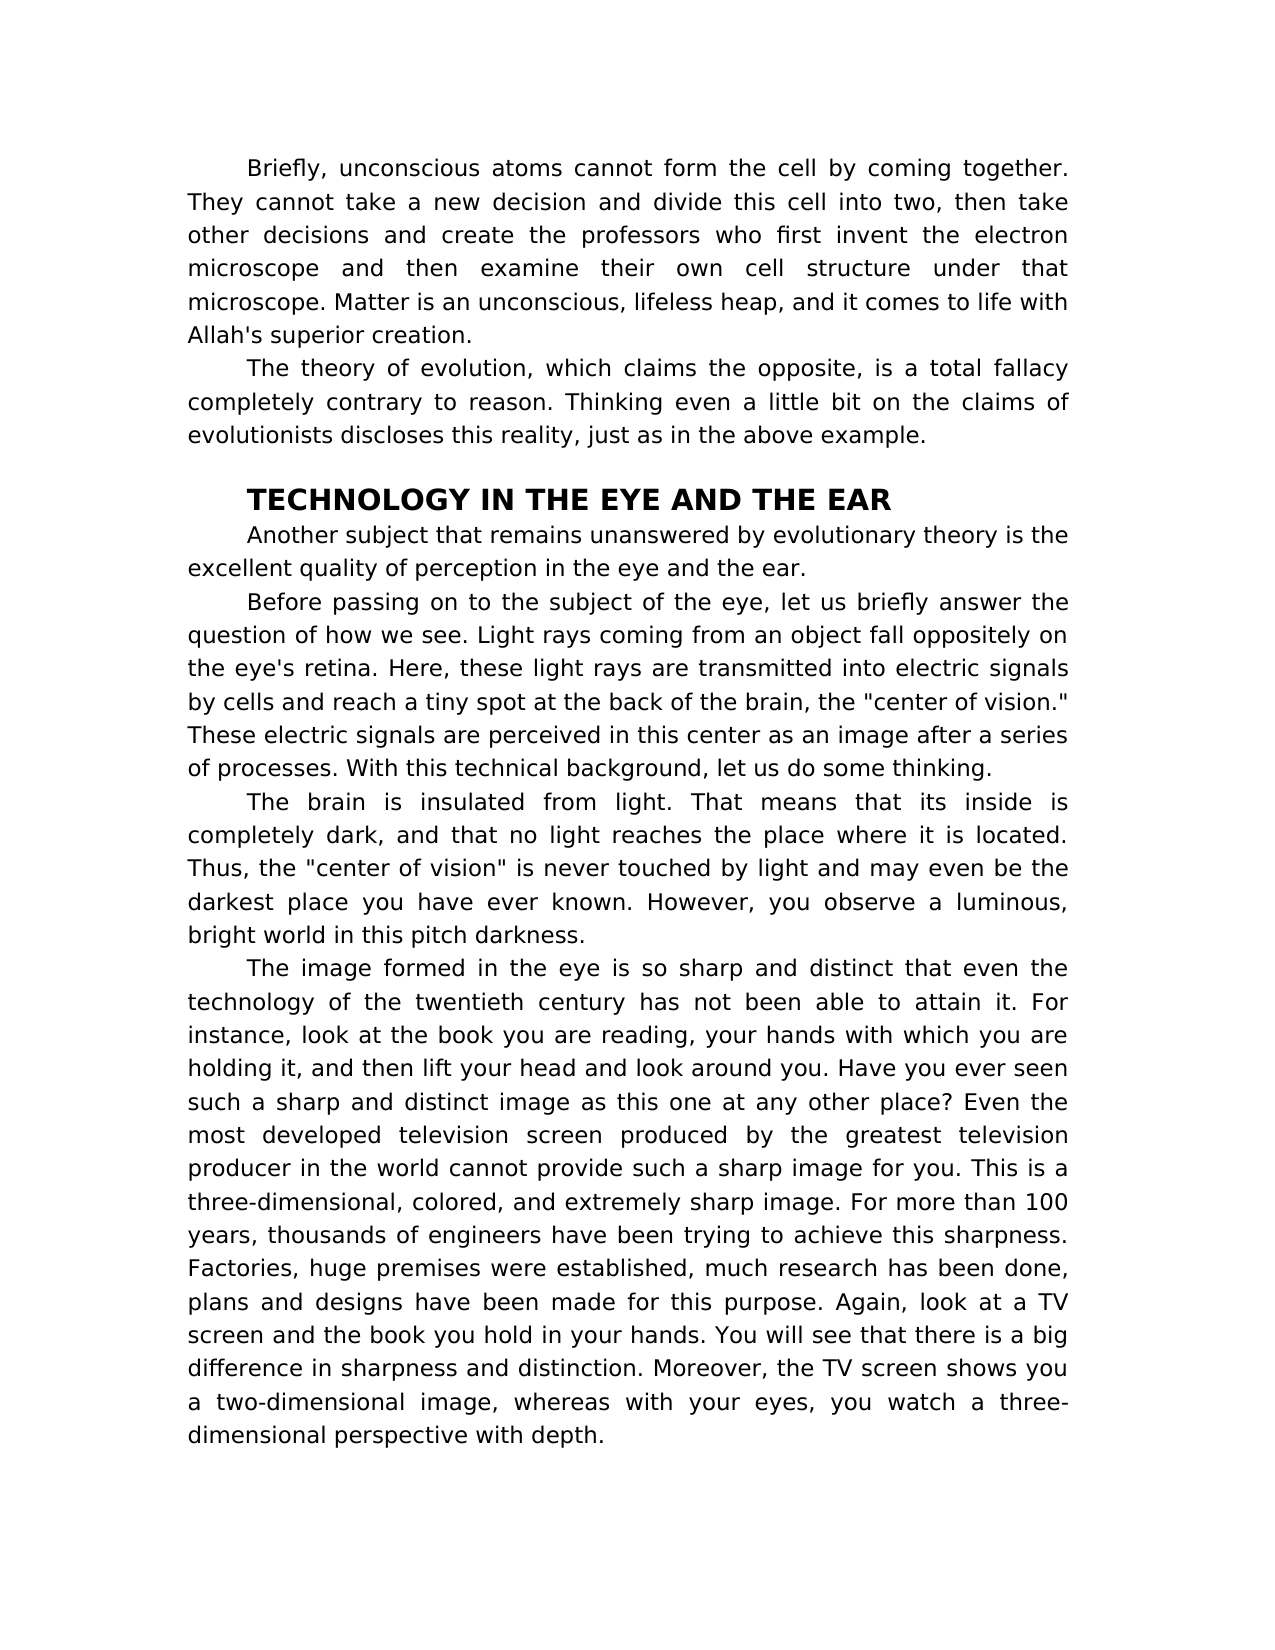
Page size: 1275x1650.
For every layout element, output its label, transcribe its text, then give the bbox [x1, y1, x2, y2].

text The theory of evolution, which claims the opposite, is a total fallacy completely contrary to reason. Thinking even a little bit on the claims of evolutionists discloses this reality, just as in the above example. [187, 350, 1070, 450]
text The brain is insulated from light. That means that its inside is completely dark, and that no light reaches the place where it is located. Thus, the "center of vision" is never touched by light and may even be the darkest place you have ever known. However, you observe a luminous, bright world in this pitch darkness. [187, 783, 1070, 950]
text Another subject that remains unanswered by evolutionary theory is the excellent quality of perception in the eye and the ear. [187, 517, 1070, 583]
text The image formed in the eye is so sharp and distinct that even the technology of the twentieth century has not been able to attain it. For instance, look at the book you are reading, your hands with which you are holding it, and then lift your head and look around you. Have you ever seen such a sharp and distinct image as this one at any other place? Even the most developed television screen produced by the greatest television producer in the world cannot provide such a sharp image for you. This is a three-dimensional, colored, and extremely sharp image. For more than 100 years, thousands of engineers have been trying to achieve this sharpness. Factories, huge premises were established, much research has been done, plans and designs have been made for this purpose. Again, look at a TV screen and the book you hold in your hands. You will see that there is a big difference in sharpness and distinction. Moreover, the TV screen shows you a two-dimensional image, whereas with your eyes, you watch a three-dimensional perspective with depth. [187, 950, 1070, 1450]
text Technology in the Eye and the Ear [187, 483, 1070, 517]
text Before passing on to the subject of the eye, let us briefly answer the question of how we see. Light rays coming from an object fall oppositely on the eye's retina. Here, these light rays are transmitted into electric signals by cells and reach a tiny spot at the back of the brain, the "center of vision." These electric signals are perceived in this center as an image after a series of processes. With this technical background, let us do some thinking. [187, 583, 1070, 783]
text Briefly, unconscious atoms cannot form the cell by coming together. They cannot take a new decision and divide this cell into two, then take other decisions and create the professors who first invent the electron microscope and then examine their own cell structure under that microscope. Matter is an unconscious, lifeless heap, and it comes to life with Allah's superior creation. [187, 150, 1070, 350]
